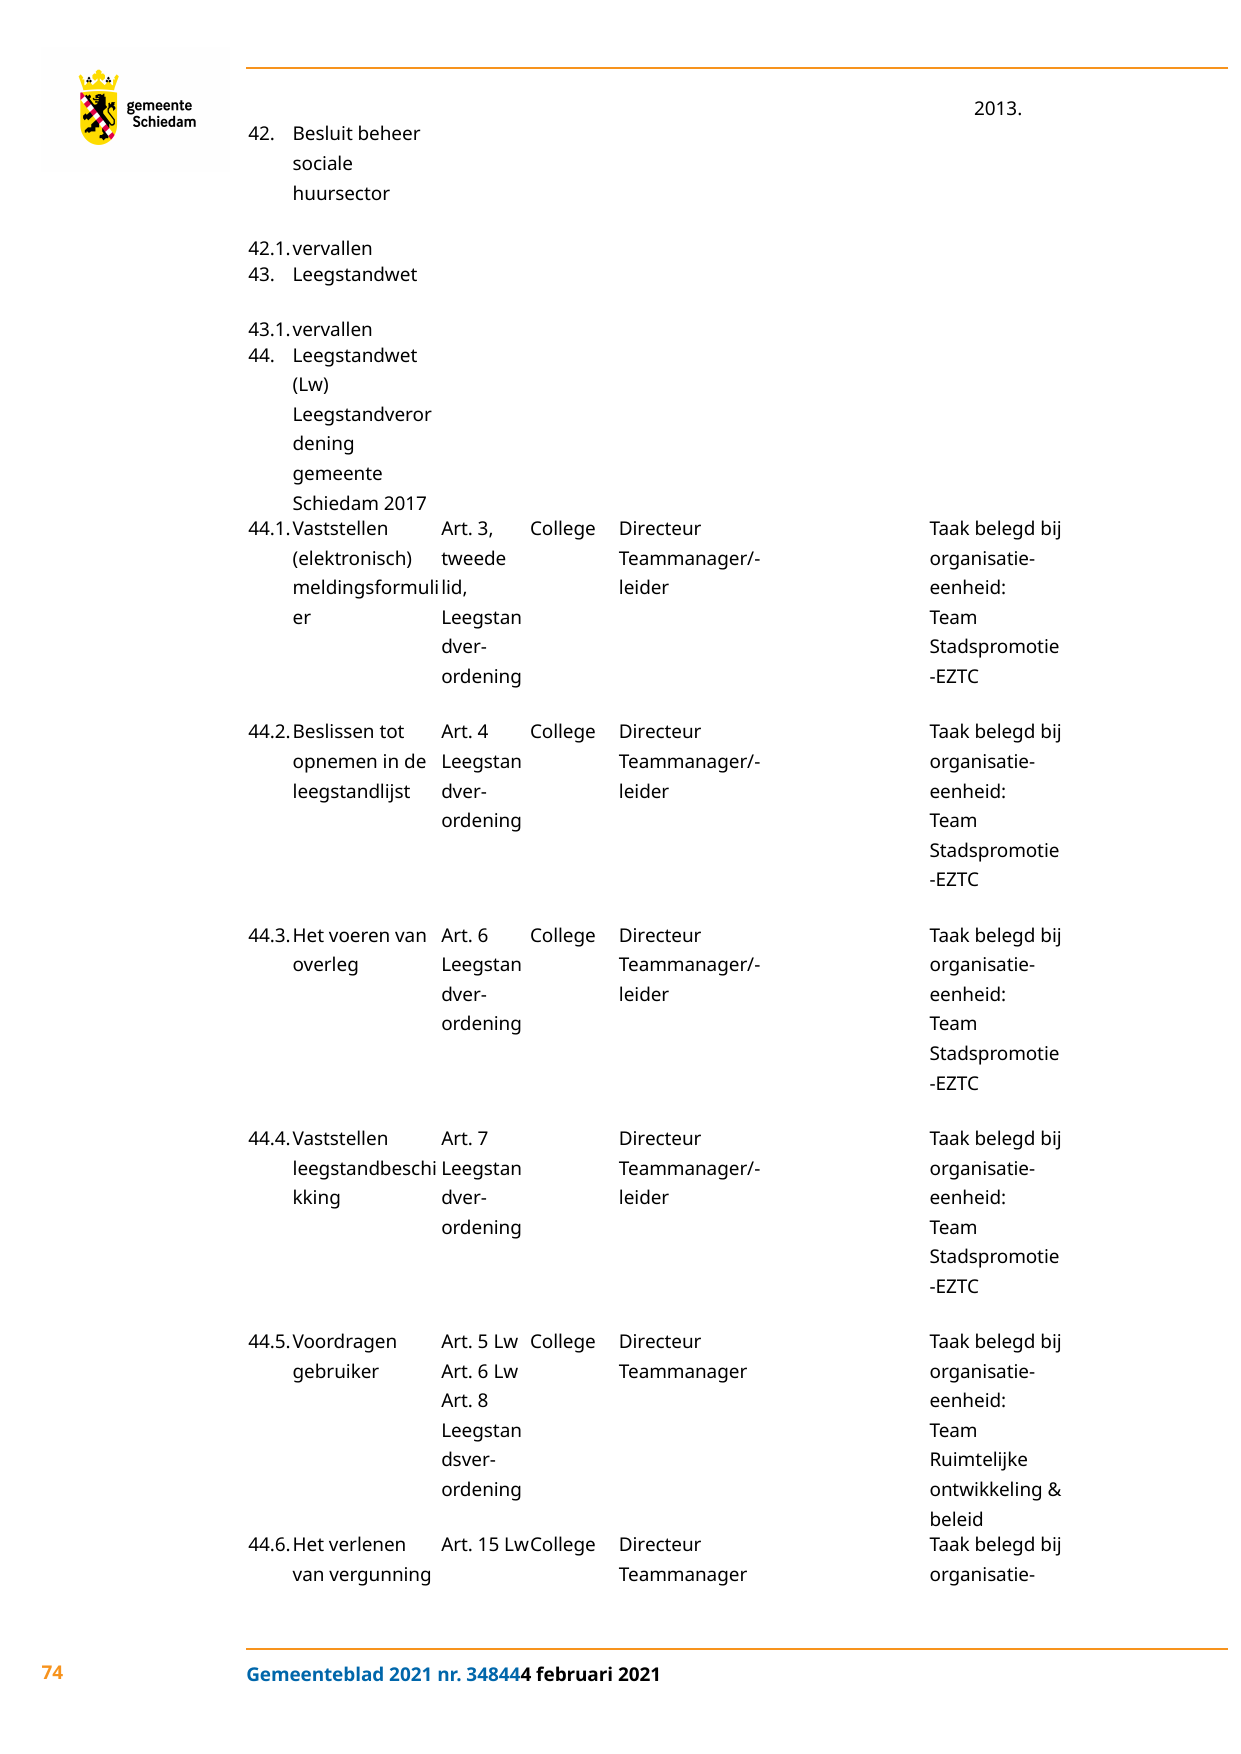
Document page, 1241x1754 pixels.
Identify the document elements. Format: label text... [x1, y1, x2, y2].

table_cell [619, 261, 796, 316]
table_cell 42.1. [248, 235, 292, 261]
table_cell [796, 1532, 929, 1587]
table_cell [441, 342, 530, 515]
table_cell Art. 4 Leegstandver-ordening [441, 719, 530, 922]
table_cell Beslissen tot opnemen in de leegstandlijst [293, 719, 441, 922]
table_cell 44.6. [248, 1532, 292, 1587]
table_cell [248, 95, 292, 121]
table_cell [796, 1125, 929, 1328]
table_cell Taak belegd bij organisatie-eenheid: Team Ruimtelijke ontwikkeling & beleid [929, 1328, 1063, 1532]
table_cell [796, 1328, 929, 1532]
table_cell College [530, 719, 619, 922]
table_cell Directeur Teammanager [619, 1328, 796, 1532]
table_cell Directeur Teammanager/-leider [619, 1125, 796, 1328]
table_cell Vaststellen (elektronisch) meldingsformulier [293, 515, 441, 719]
table_cell Besluit beheer sociale huursector [293, 121, 441, 235]
table_cell vervallen [293, 235, 441, 261]
table_cell 44.1. [248, 515, 292, 719]
table_cell vervallen [293, 316, 441, 342]
table_cell [796, 261, 929, 316]
table_cell Directeur Teammanager/-leider [619, 719, 796, 922]
table_cell Voordragen gebruiker [293, 1328, 441, 1532]
table_cell 44.2. [248, 719, 292, 922]
table_cell [841, 95, 974, 121]
table_cell 2013. [974, 95, 1107, 121]
table_cell [619, 342, 796, 515]
table_cell [929, 261, 1063, 316]
table_cell [441, 121, 530, 235]
table_cell College [530, 515, 619, 719]
table_cell [708, 95, 841, 121]
table_cell Leegstandwet (Lw) Leegstandverordening gemeente Schiedam 2017 [293, 342, 441, 515]
table_cell [619, 235, 796, 261]
table_cell [530, 121, 619, 235]
table_cell 44.3. [248, 922, 292, 1125]
table_cell 44.4. [248, 1125, 292, 1328]
table_cell [619, 316, 796, 342]
table_cell [619, 121, 796, 235]
table_cell Art. 5 Lw Art. 6 Lw Art. 8 Leegstandsver-ordening [441, 1328, 530, 1532]
table_cell Het voeren van overleg [293, 922, 441, 1125]
table_cell Het verlenen van vergunning [293, 1532, 441, 1587]
table_cell [796, 922, 929, 1125]
table_cell 42. [248, 121, 292, 235]
table_cell Directeur Teammanager/-leider [619, 922, 796, 1125]
table_cell Directeur Teammanager/-leider [619, 515, 796, 719]
table_cell [530, 342, 619, 515]
table_cell [441, 316, 530, 342]
table_cell Art. 7 Leegstandver-ordening [441, 1125, 530, 1328]
table_cell [530, 235, 619, 261]
table_cell [441, 261, 530, 316]
table_cell [796, 515, 929, 719]
table_cell Taak belegd bij organisatie-eenheid: Team Stadspromotie-EZTC [929, 1125, 1063, 1328]
table_cell [929, 342, 1063, 515]
table_cell Art. 3, tweede lid, Leegstandver-ordening [441, 515, 530, 719]
table_cell [663, 95, 707, 121]
table_cell Leegstandwet [293, 261, 441, 316]
table_cell [796, 316, 929, 342]
table_cell [293, 95, 663, 121]
table_cell College [530, 922, 619, 1125]
table_cell [929, 235, 1063, 261]
table_cell [530, 316, 619, 342]
table_cell College [530, 1532, 619, 1587]
table_cell [929, 316, 1063, 342]
table_cell Vaststellen leegstandbeschikking [293, 1125, 441, 1328]
table_cell [530, 261, 619, 316]
table_cell Taak belegd bij organisatie-eenheid: Team Stadspromotie-EZTC [929, 515, 1063, 719]
table_cell [929, 121, 1063, 235]
table_cell Art. 6 Leegstandver-ordening [441, 922, 530, 1125]
table_cell Taak belegd bij organisatie-eenheid: Team Stadspromotie-EZTC [929, 719, 1063, 922]
table_cell [796, 235, 929, 261]
table_cell 44. [248, 342, 292, 515]
picture [41, 47, 231, 172]
table_cell Art. 15 Lw [441, 1532, 530, 1587]
table_cell 43. [248, 261, 292, 316]
table_cell [441, 235, 530, 261]
table_cell 43.1. [248, 316, 292, 342]
table_cell [796, 121, 929, 235]
table_cell Taak belegd bij organisatie- [929, 1532, 1063, 1587]
table_cell Taak belegd bij organisatie-eenheid: Team Stadspromotie-EZTC [929, 922, 1063, 1125]
table_cell 44.5. [248, 1328, 292, 1532]
table_cell Directeur Teammanager [619, 1532, 796, 1587]
table_cell College [530, 1328, 619, 1532]
table_cell [796, 342, 929, 515]
table_cell [796, 719, 929, 922]
table_cell [530, 1125, 619, 1328]
